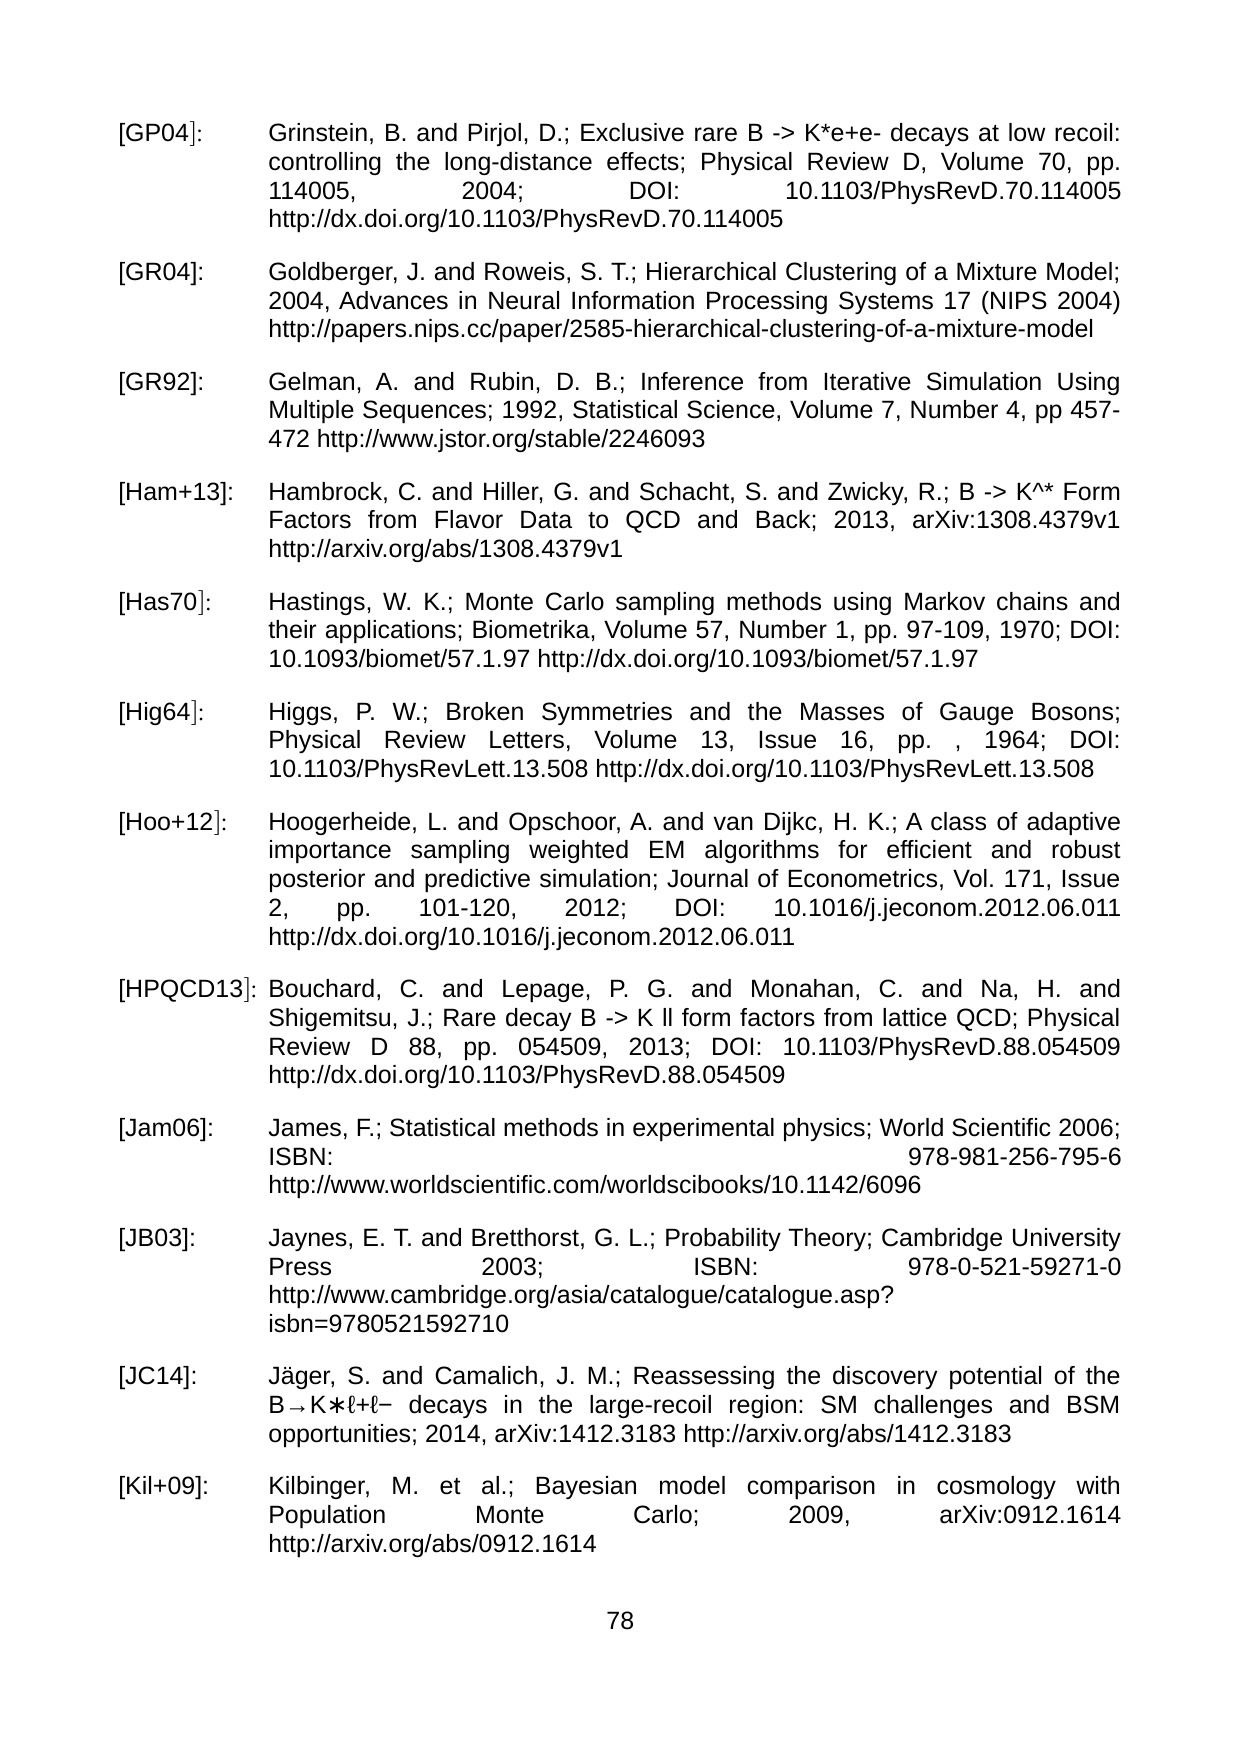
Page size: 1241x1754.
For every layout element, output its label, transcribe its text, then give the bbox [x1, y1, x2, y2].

text [JB03]: Jaynes, E. T. and Bretthorst, G. L.; Probability Theory; Cambridge University Press 2003; ISBN: 978-0-521-59271-0 http://www.cambridge.org/asia/catalogue/catalogue.asp?isbn=9780521592710 [118, 1223, 1122, 1338]
text [GR04]: Goldberger, J. and Roweis, S. T.; Hierarchical Clustering of a Mixture Model; 2004, Advances in Neural Information Processing Systems 17 (NIPS 2004) http://papers.nips.cc/paper/2585-hierarchical-clustering-of-a-mixture-model [118, 257, 1122, 343]
text [GP04]: Grinstein, B. and Pirjol, D.; Exclusive rare B -> K*e+e- decays at low recoil: controlling the long-distance effects; Physical Review D, Volume 70, pp. 114005, 2004; DOI: 10.1103/PhysRevD.70.114005 http://dx.doi.org/10.1103/PhysRevD.70.114005 [118, 118, 1122, 233]
text [Kil+09]: Kilbinger, M. et al.; Bayesian model comparison in cosmology with Population Monte Carlo; 2009, arXiv:0912.1614 http://arxiv.org/abs/0912.1614 [118, 1471, 1122, 1557]
text [Hig64]: Higgs, P. W.; Broken Symmetries and the Masses of Gauge Bosons; Physical Review Letters, Volume 13, Issue 16, pp. , 1964; DOI: 10.1103/PhysRevLett.13.508 http://dx.doi.org/10.1103/PhysRevLett.13.508 [118, 697, 1122, 783]
text [Ham+13]: Hambrock, C. and Hiller, G. and Schacht, S. and Zwicky, R.; B -> K^* Form Factors from Flavor Data to QCD and Back; 2013, arXiv:1308.4379v1 http://arxiv.org/abs/1308.4379v1 [118, 477, 1122, 563]
text [GR92]: Gelman, A. and Rubin, D. B.; Inference from Iterative Simulation Using Multiple Sequences; 1992, Statistical Science, Volume 7, Number 4, pp 457-472 http://www.jstor.org/stable/2246093 [118, 367, 1122, 453]
text [JC14]: Jäger, S. and Camalich, J. M.; Reassessing the discovery potential of the B→K∗ℓ+ℓ− decays in the large-recoil region: SM challenges and BSM opportunities; 2014, arXiv:1412.3183 http://arxiv.org/abs/1412.3183 [118, 1361, 1122, 1448]
text [Jam06]: James, F.; Statistical methods in experimental physics; World Scientific 2006; ISBN: 978-981-256-795-6 http://www.worldscientific.com/worldscibooks/10.1142/6096 [118, 1113, 1122, 1199]
text [Hoo+12]: Hoogerheide, L. and Opschoor, A. and van Dijkc, H. K.; A class of adaptive importance sampling weighted EM algorithms for efficient and robust posterior and predictive simulation; Journal of Econometrics, Vol. 171, Issue 2, pp. 101-120, 2012; DOI: 10.1016/j.jeconom.2012.06.011 http://dx.doi.org/10.1016/j.jeconom.2012.06.011 [118, 807, 1122, 950]
text [HPQCD13]: Bouchard, C. and Lepage, P. G. and Monahan, C. and Na, H. and Shigemitsu, J.; Rare decay B -> K ll form factors from lattice QCD; Physical Review D 88, pp. 054509, 2013; DOI: 10.1103/PhysRevD.88.054509 http://dx.doi.org/10.1103/PhysRevD.88.054509 [118, 974, 1122, 1089]
text [Has70]: Hastings, W. K.; Monte Carlo sampling methods using Markov chains and their applications; Biometrika, Volume 57, Number 1, pp. 97-109, 1970; DOI: 10.1093/biomet/57.1.97 http://dx.doi.org/10.1093/biomet/57.1.97 [118, 587, 1122, 673]
